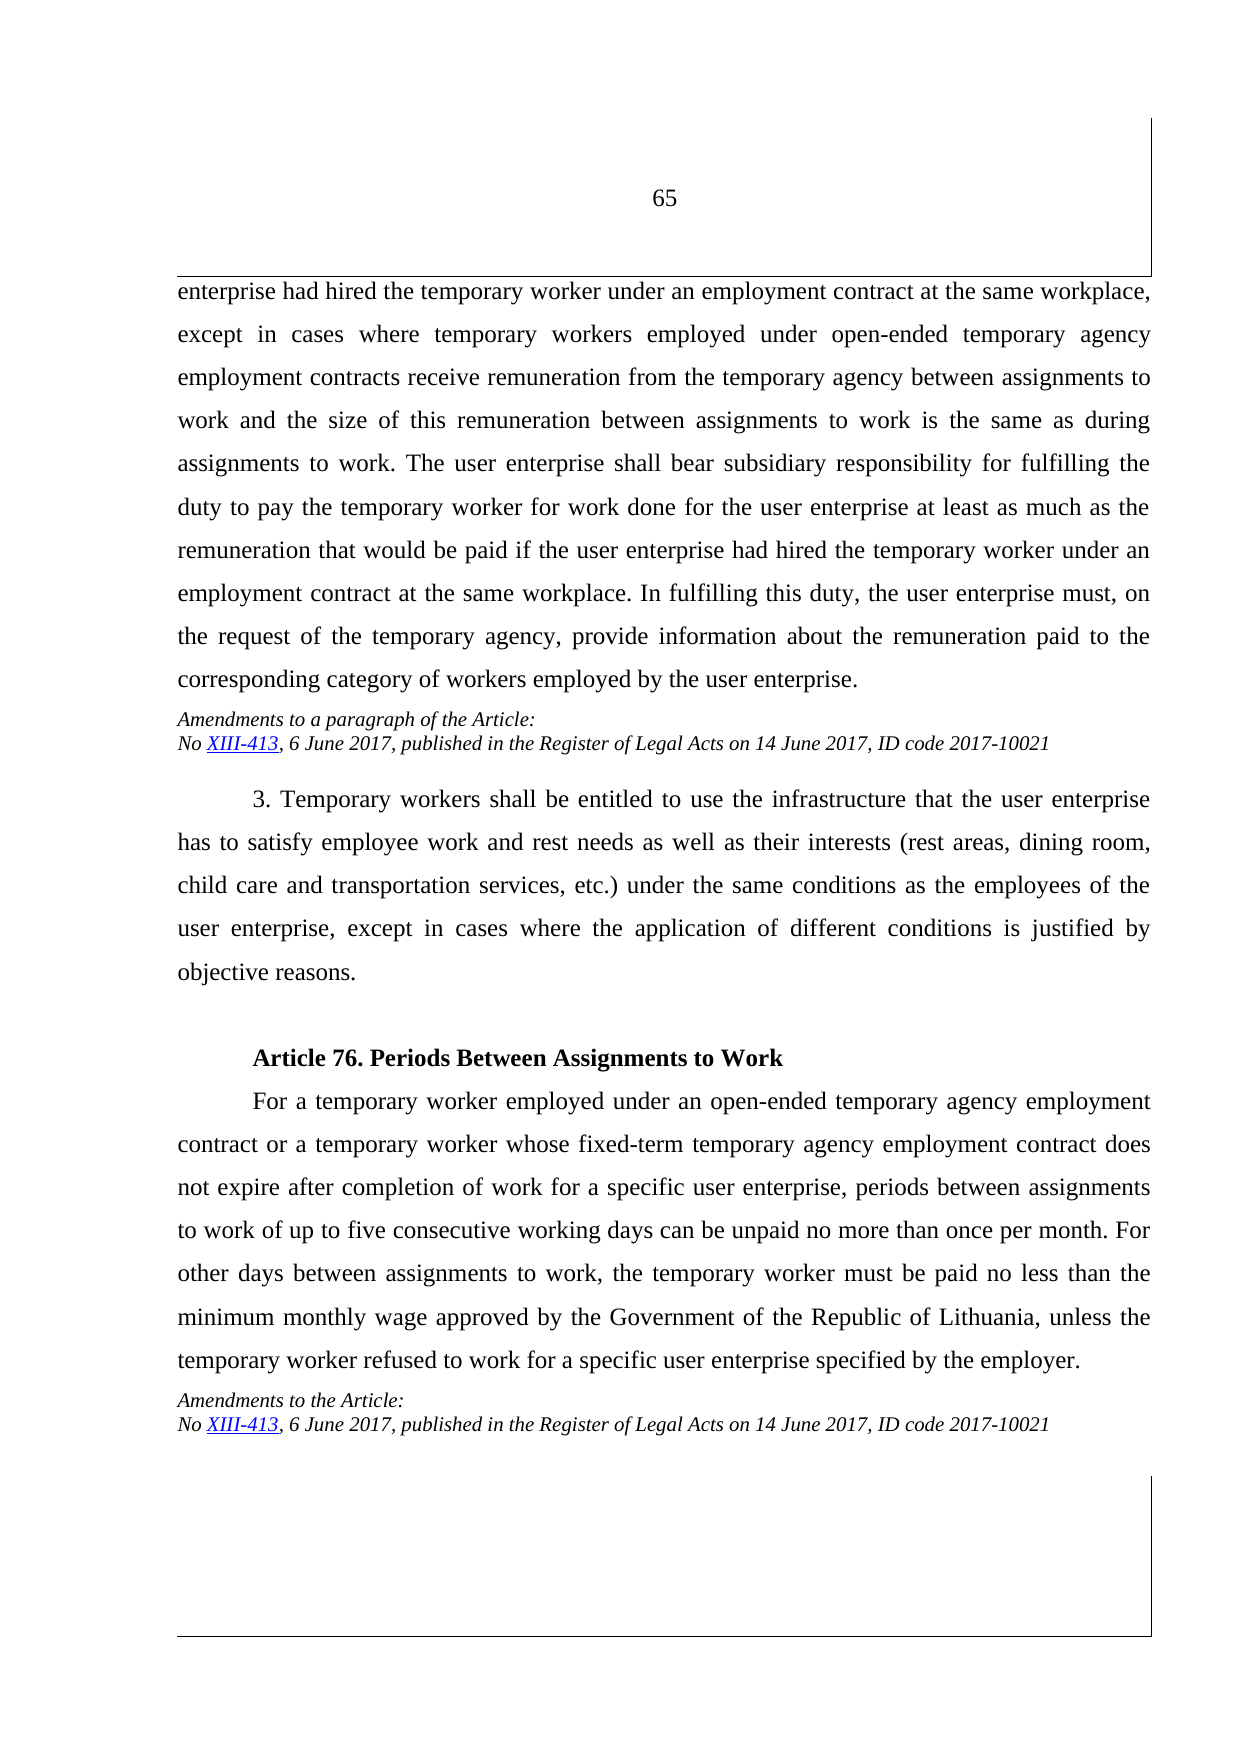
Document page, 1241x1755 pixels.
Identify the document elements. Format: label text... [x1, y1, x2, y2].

text Amendments to the Article: [177, 1388, 1152, 1412]
text enterprise had hired the temporary worker under an employment contract at the same workplace, except in cases where temporary workers employed under open-ended temporary agency employment contracts receive remuneration from the temporary agency between assignments to work and the size of this remuneration between assignments to work is the same as during assignments to work. The user enterprise shall bear subsidiary responsibility for fulfilling the duty to pay the temporary worker for work done for the user enterprise at least as much as the remuneration that would be paid if the user enterprise had hired the temporary worker under an employment contract at the same workplace. In fulfilling this duty, the user enterprise must, on the request of the temporary agency, provide information about the remuneration paid to the corresponding category of workers employed by the user enterprise. [177, 276, 1152, 693]
text No XIII-413, 6 June 2017, published in the Register of Legal Acts on 14 June 2017, ID code 2017-10021 [177, 1412, 1152, 1436]
text Article 76. Periods Between Assignments to Work [177, 1043, 1152, 1072]
text 3. Temporary workers shall be entitled to use the infrastructure that the user enterprise has to satisfy employee work and rest needs as well as their interests (rest areas, dining room, child care and transportation services, etc.) under the same conditions as the employees of the user enterprise, except in cases where the application of different conditions is justified by objective reasons. [177, 784, 1152, 985]
text For a temporary worker employed under an open-ended temporary agency employment contract or a temporary worker whose fixed-term temporary agency employment contract does not expire after completion of work for a specific user enterprise, periods between assignments to work of up to five consecutive working days can be unpaid no more than once per month. For other days between assignments to work, the temporary worker must be paid no less than the minimum monthly wage approved by the Government of the Republic of Lithuania, unless the temporary worker refused to work for a specific user enterprise specified by the employer. [177, 1086, 1152, 1373]
text Amendments to a paragraph of the Article: [177, 707, 1152, 731]
text No XIII-413, 6 June 2017, published in the Register of Legal Acts on 14 June 2017, ID code 2017-10021 [177, 731, 1152, 755]
